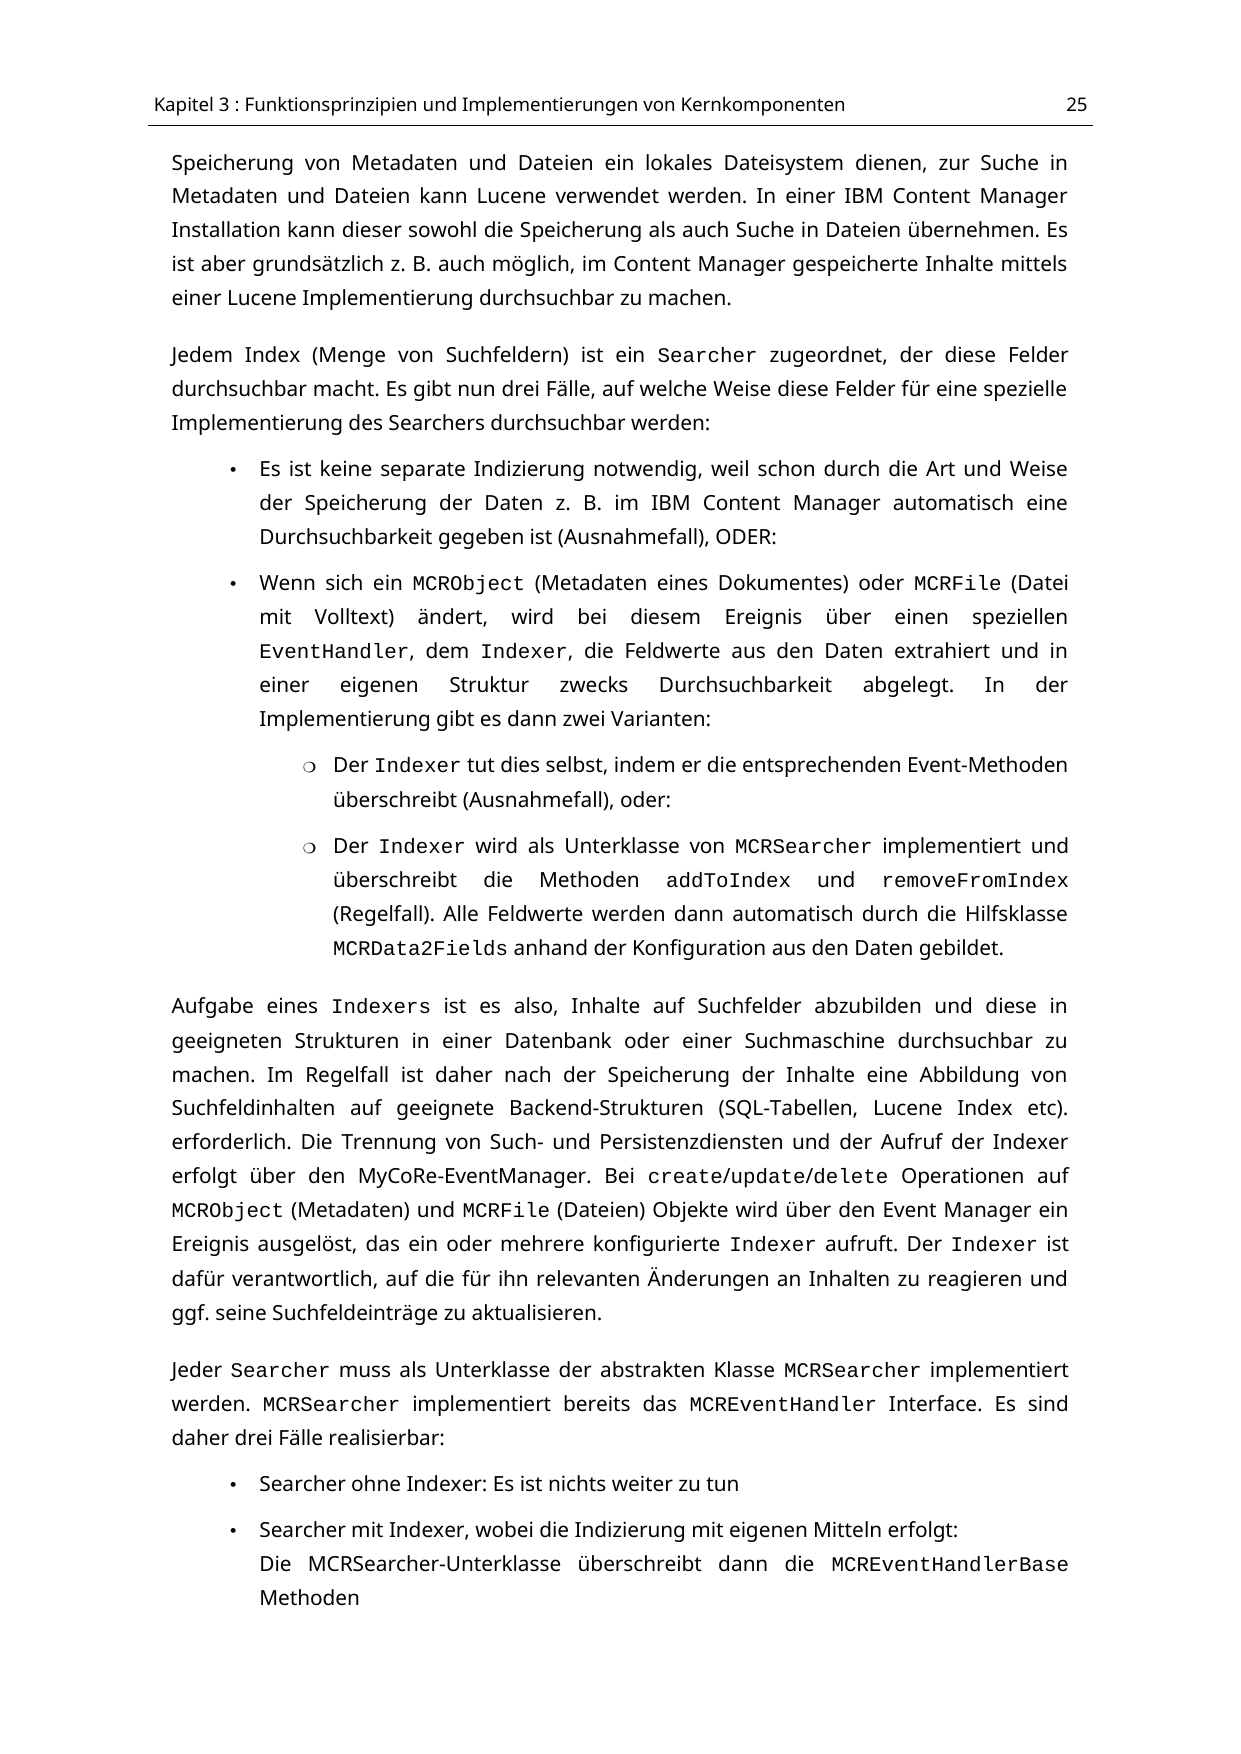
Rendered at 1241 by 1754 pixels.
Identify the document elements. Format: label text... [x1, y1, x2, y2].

text Jedem Index (Menge von Suchfeldern) ist ein Searcher zugeordnet, der diese Felder durchsuchbar macht. Es gibt nun drei Fälle, auf welche Weise diese Felder für eine spezielle Implementierung des Searchers durchsuchbar werden: [171, 340, 1069, 437]
text Aufgabe eines Indexers ist es also, Inhalte auf Suchfelder abzubilden und diese in geeigneten Strukturen in einer Datenbank oder einer Suchmaschine durchsuchbar zu machen. Im Regelfall ist daher nach der Speicherung der Inhalte eine Abbildung von Suchfeldinhalten auf geeignete Backend-Strukturen (SQL-Tabellen, Lucene Index etc). erforderlich. Die Trennung von Such- und Persistenzdiensten und der Aufruf der Indexer erfolgt über den MyCoRe-EventManager. Bei create/update/delete Operationen auf MCRObject (Metadaten) und MCRFile (Dateien) Objekte wird über den Event Manager ein Ereignis ausgelöst, das ein oder mehrere konfigurierte Indexer aufruft. Der Indexer ist dafür verantwortlich, auf die für ihn relevanten Änderungen an Inhalten zu reagieren und ggf. seine Suchfeldeinträge zu aktualisieren. [171, 992, 1069, 1326]
list Es ist keine separate Indizierung notwendig, weil schon durch die Art und Weise der Speicherung der Daten z. B. im IBM Content Manager automatisch eine Durchsuchbarkeit gegeben ist (Ausnahmefall), ODER: [192, 454, 1069, 550]
list Wenn sich ein MCRObject (Metadaten eines Dokumentes) oder MCRFile (Datei mit Volltext) ändert, wird bei diesem Ereignis über einen speziellen EventHandler, dem Indexer, die Feldwerte aus den Daten extrahiert und in einer eigenen Struktur zwecks Durchsuchbarkeit abgelegt. In der Implementierung gibt es dann zwei Varianten: [192, 568, 1069, 732]
list Searcher ohne Indexer: Es ist nichts weiter zu tun [192, 1469, 1069, 1497]
list Der Indexer wird als Unterklasse von MCRSearcher implementiert und überschreibt die Methoden addToIndex und removeFromIndex (Regelfall). Alle Feldwerte werden dann automatisch durch die Hilfsklasse MCRData2Fields anhand der Konfiguration aus den Daten gebildet. [266, 831, 1069, 962]
list Searcher mit Indexer, wobei die Indizierung mit eigenen Mitteln erfolgt: Die MCRSearcher-Unterklasse überschreibt dann die MCREventHandlerBase Methoden [192, 1515, 1069, 1612]
list Der Indexer tut dies selbst, indem er die entsprechenden Event-Methoden überschreibt (Ausnahmefall), oder: [266, 751, 1069, 813]
text Jeder Searcher muss als Unterklasse der abstrakten Klasse MCRSearcher implementiert werden. MCRSearcher implementiert bereits das MCREventHandler Interface. Es sind daher drei Fälle realisierbar: [171, 1355, 1069, 1452]
text Speicherung von Metadaten und Dateien ein lokales Dateisystem dienen, zur Suche in Metadaten und Dateien kann Lucene verwendet werden. In einer IBM Content Manager Installation kann dieser sowohl die Speicherung als auch Suche in Dateien übernehmen. Es ist aber grundsätzlich z. B. auch möglich, im Content Manager gespeicherte Inhalte mittels einer Lucene Implementierung durchsuchbar zu machen. [171, 148, 1069, 311]
